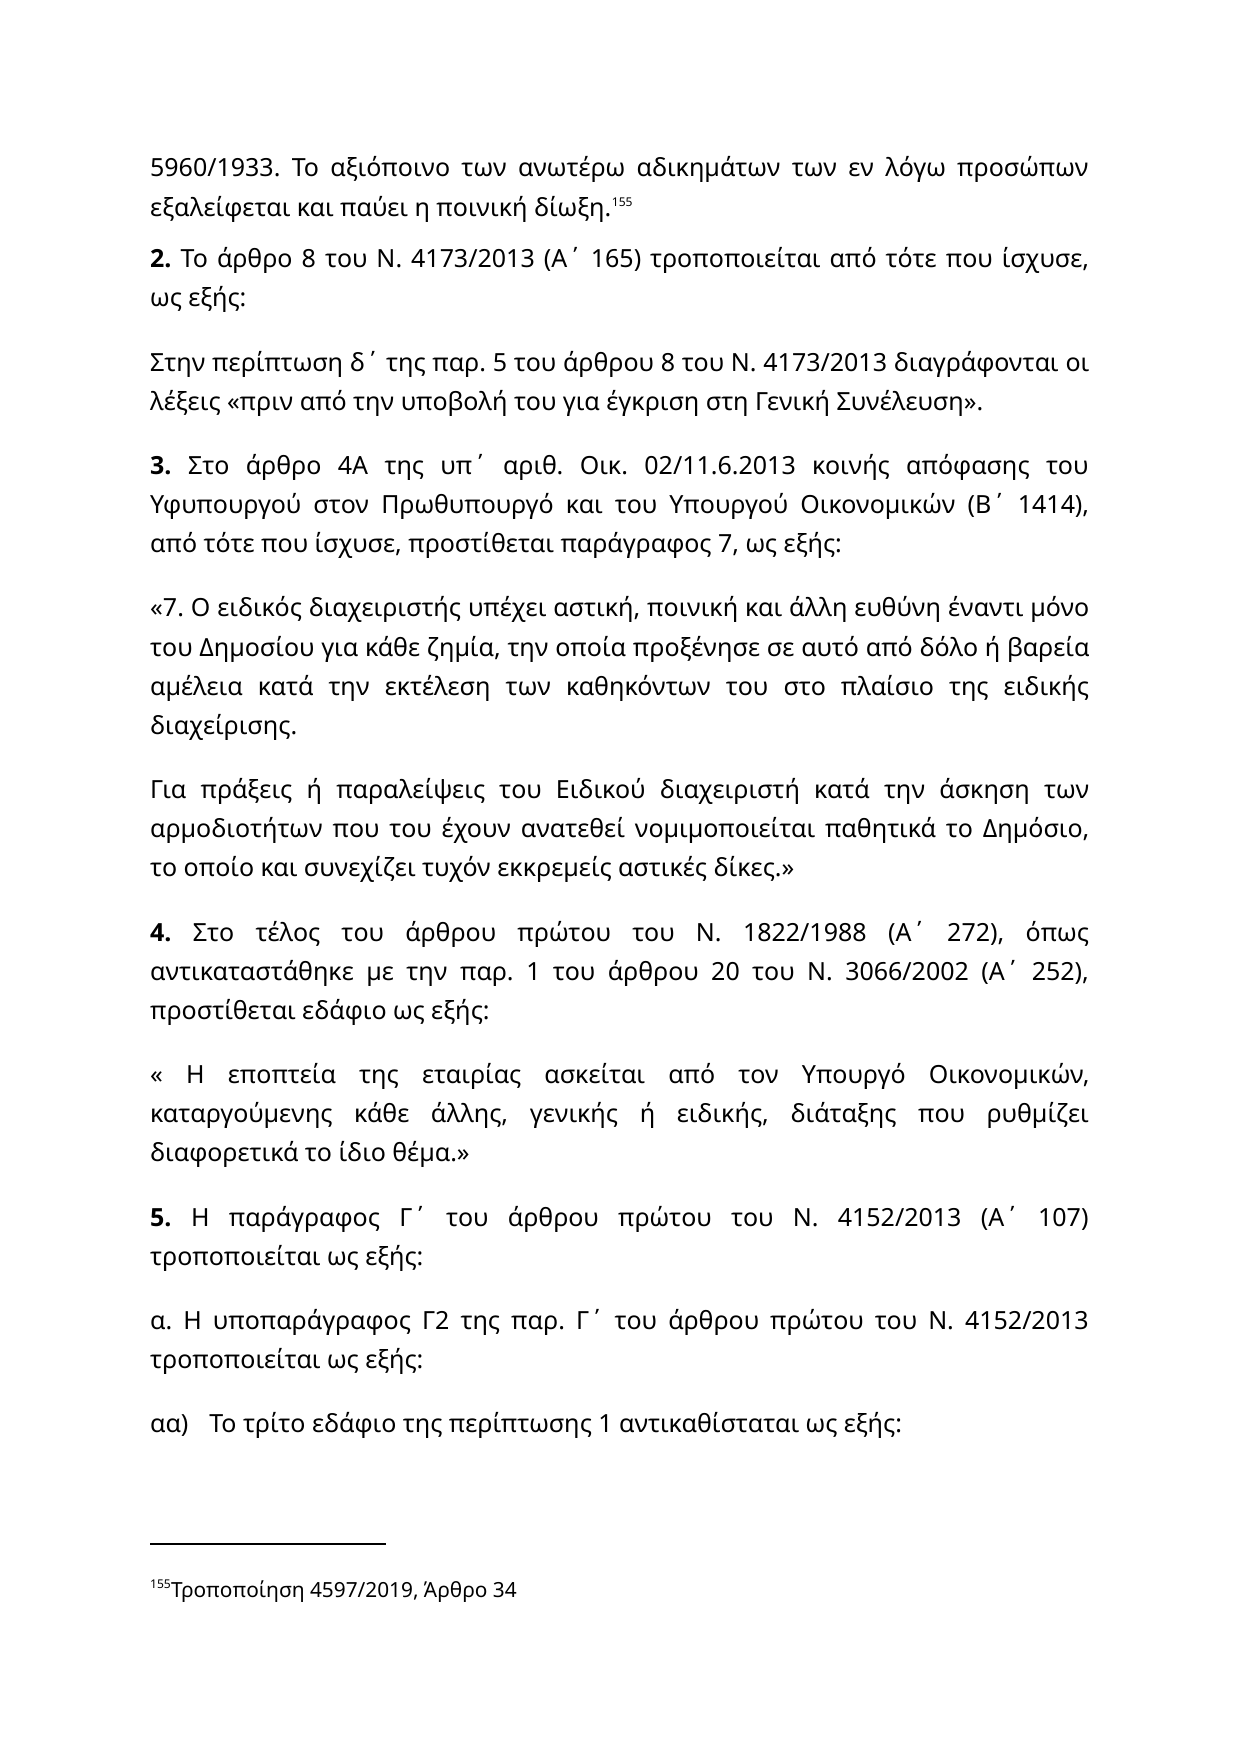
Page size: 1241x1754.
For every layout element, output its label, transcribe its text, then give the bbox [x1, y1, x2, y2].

text 3. Στο άρθρο 4Α της υπ΄ αριθ. Οικ. 02/11.6.2013 κοινής απόφασης του Υφυπουργού στον Πρωθυπουργό και του Υπουργού Οικονομικών (Β΄ 1414), από τότε που ίσχυσε, προστίθεται παράγραφος 7, ως εξής: [150, 447, 1090, 560]
text 2. Το άρθρο 8 του Ν. 4173/2013 (Α΄ 165) τροποποιείται από τότε που ίσχυσε, ως εξής: [150, 241, 1090, 314]
list αα) Το τρίτο εδάφιο της περίπτωσης 1 αντικαθίσταται ως εξής: [150, 1406, 1090, 1440]
text « Η εποπτεία της εταιρίας ασκείται από τον Υπουργό Οικονομικών, καταργούμενης κάθε άλλης, γενικής ή ειδικής, διάταξης που ρυθμίζει διαφορετικά το ίδιο θέμα.» [150, 1057, 1090, 1169]
text Στην περίπτωση δ΄ της παρ. 5 του άρθρου 8 του Ν. 4173/2013 διαγράφονται οι λέξεις «πριν από την υποβολή του για έγκριση στη Γενική Συνέλευση». [150, 344, 1090, 417]
text α. Η υποπαράγραφος Γ2 της παρ. Γ΄ του άρθρου πρώτου του Ν. 4152/2013 τροποποιείται ως εξής: [150, 1302, 1090, 1376]
text 5. Η παράγραφος Γ΄ του άρθρου πρώτου του Ν. 4152/2013 (Α΄ 107) τροποποιείται ως εξής: [150, 1199, 1090, 1272]
text «7. Ο ειδικός διαχειριστής υπέχει αστική, ποινική και άλλη ευθύνη έναντι μόνο του Δημοσίου για κάθε ζημία, την οποία προξένησε σε αυτό από δόλο ή βαρεία αμέλεια κατά την εκτέλεση των καθηκόντων του στο πλαίσιο της ειδικής διαχείρισης. [150, 590, 1090, 742]
text Για πράξεις ή παραλείψεις του Ειδικού διαχειριστή κατά την άσκηση των αρμοδιοτήτων που του έχουν ανατεθεί νομιμοποιείται παθητικά το Δημόσιο, το οποίο και συνεχίζει τυχόν εκκρεμείς αστικές δίκες.» [150, 772, 1090, 884]
text 5960/1933. Το αξιόποινο των ανωτέρω αδικημάτων των εν λόγω προσώπων εξαλείφεται και παύει η ποινική δίωξη. [150, 150, 1090, 223]
text Τροποποίηση 4597/2019, Άρθρο 34 [150, 1576, 1090, 1604]
text 4. Στο τέλος του άρθρου πρώτου του Ν. 1822/1988 (Α΄ 272), όπως αντικαταστάθηκε με την παρ. 1 του άρθρου 20 του Ν. 3066/2002 (Α΄ 252), προστίθεται εδάφιο ως εξής: [150, 914, 1090, 1027]
